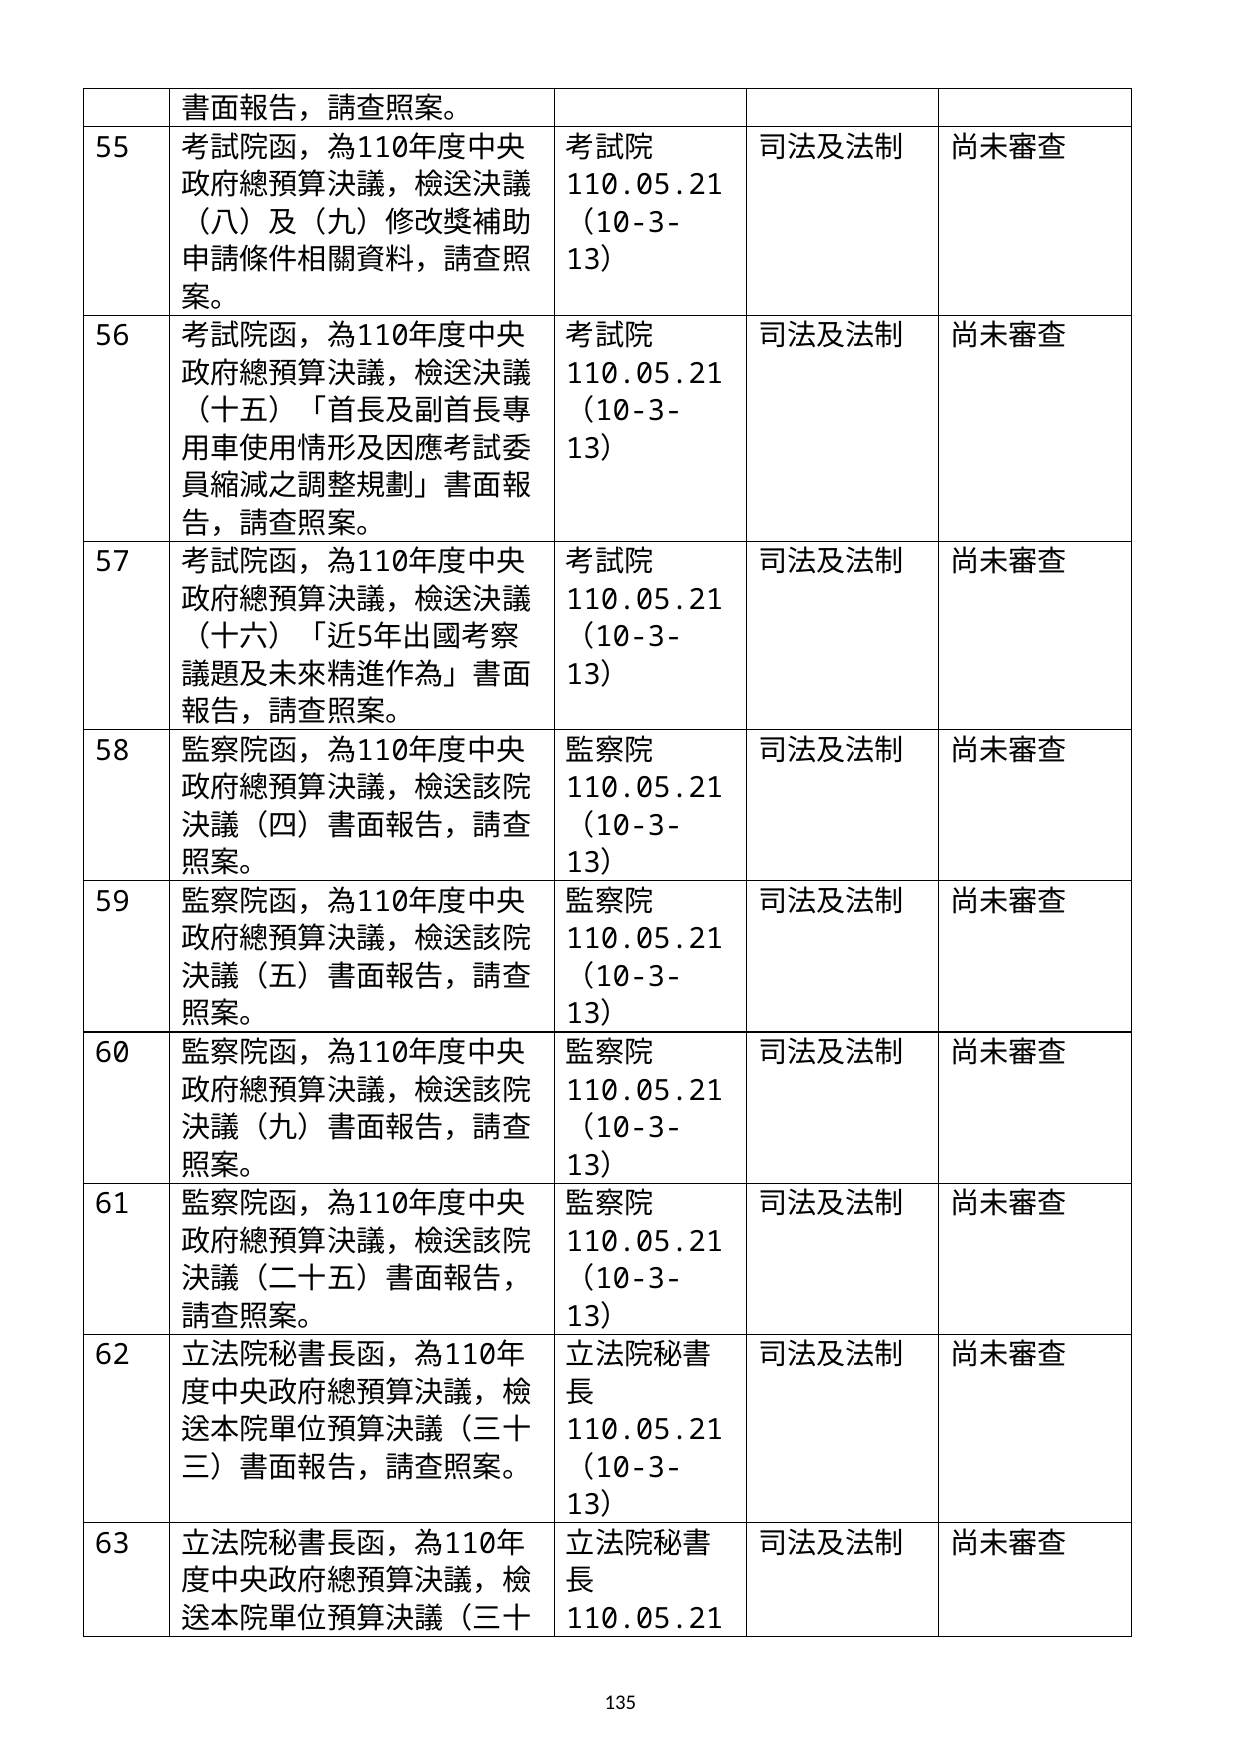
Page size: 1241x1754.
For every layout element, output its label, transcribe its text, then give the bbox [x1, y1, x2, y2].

table_cell 尚未審查 [939, 1033, 1131, 1182]
table_cell 監察院函，為110年度中央政府總預算決議，檢送該院決議（五）書面報告，請查照案。 [170, 881, 554, 1031]
table_cell 63 [84, 1523, 169, 1636]
table_cell 立法院秘書長 110.05.21 [555, 1523, 746, 1636]
table_cell 尚未審查 [939, 542, 1131, 729]
table_cell 考試院 110.05.21 （10-3-13） [555, 542, 746, 729]
table_cell 尚未審查 [939, 1523, 1131, 1636]
table_cell 立法院秘書長函，為110年度中央政府總預算決議，檢送本院單位預算決議（三十三）書面報告，請查照案。 [170, 1335, 554, 1522]
table_cell 監察院函，為110年度中央政府總預算決議，檢送該院決議（九）書面報告，請查照案。 [170, 1033, 554, 1182]
table_cell 書面報告，請查照案。 [170, 89, 554, 126]
table_cell 司法及法制 [747, 1184, 938, 1333]
table_cell [555, 89, 746, 126]
table_cell 59 [84, 881, 169, 1031]
table_cell 司法及法制 [747, 316, 938, 541]
table_cell 立法院秘書長 110.05.21 （10-3-13） [555, 1335, 746, 1522]
table_cell 58 [84, 730, 169, 880]
table_cell 監察院函，為110年度中央政府總預算決議，檢送該院決議（二十五）書面報告，請查照案。 [170, 1184, 554, 1333]
table_cell 立法院秘書長函，為110年度中央政府總預算決議，檢送本院單位預算決議（三十 [170, 1523, 554, 1636]
table_cell 55 [84, 127, 169, 315]
table_cell 監察院函，為110年度中央政府總預算決議，檢送該院決議（四）書面報告，請查照案。 [170, 730, 554, 880]
table_cell 尚未審查 [939, 1184, 1131, 1333]
table_cell [939, 89, 1131, 126]
table_cell 尚未審查 [939, 127, 1131, 315]
table_cell 監察院 110.05.21 （10-3-13） [555, 881, 746, 1031]
table_cell 司法及法制 [747, 1523, 938, 1636]
table_cell 尚未審查 [939, 881, 1131, 1031]
table_cell 司法及法制 [747, 1335, 938, 1522]
table_cell 監察院 110.05.21 （10-3-13） [555, 1184, 746, 1333]
table_cell 62 [84, 1335, 169, 1522]
table_cell 監察院 110.05.21 （10-3-13） [555, 1033, 746, 1182]
table_cell 司法及法制 [747, 881, 938, 1031]
table_cell [84, 89, 169, 126]
table_cell 考試院 110.05.21 （10-3-13） [555, 316, 746, 541]
table_cell 司法及法制 [747, 730, 938, 880]
table_cell 61 [84, 1184, 169, 1333]
table_cell 尚未審查 [939, 316, 1131, 541]
table_cell 57 [84, 542, 169, 729]
table_cell 司法及法制 [747, 1033, 938, 1182]
table_cell 監察院 110.05.21 （10-3-13） [555, 730, 746, 880]
table_cell 尚未審查 [939, 1335, 1131, 1522]
table_cell 考試院函，為110年度中央政府總預算決議，檢送決議（十六）「近5年出國考察議題及未來精進作為」書面報告，請查照案。 [170, 542, 554, 729]
table_cell 考試院函，為110年度中央政府總預算決議，檢送決議（八）及（九）修改獎補助申請條件相關資料，請查照案。 [170, 127, 554, 315]
table_cell 考試院 110.05.21 （10-3-13） [555, 127, 746, 315]
table_cell 考試院函，為110年度中央政府總預算決議，檢送決議（十五）「首長及副首長專用車使用情形及因應考試委員縮減之調整規劃」書面報告，請查照案。 [170, 316, 554, 541]
table_cell 司法及法制 [747, 127, 938, 315]
table_cell 司法及法制 [747, 542, 938, 729]
table_cell 60 [84, 1033, 169, 1182]
table_cell 56 [84, 316, 169, 541]
table_cell 尚未審查 [939, 730, 1131, 880]
table_cell [747, 89, 938, 126]
